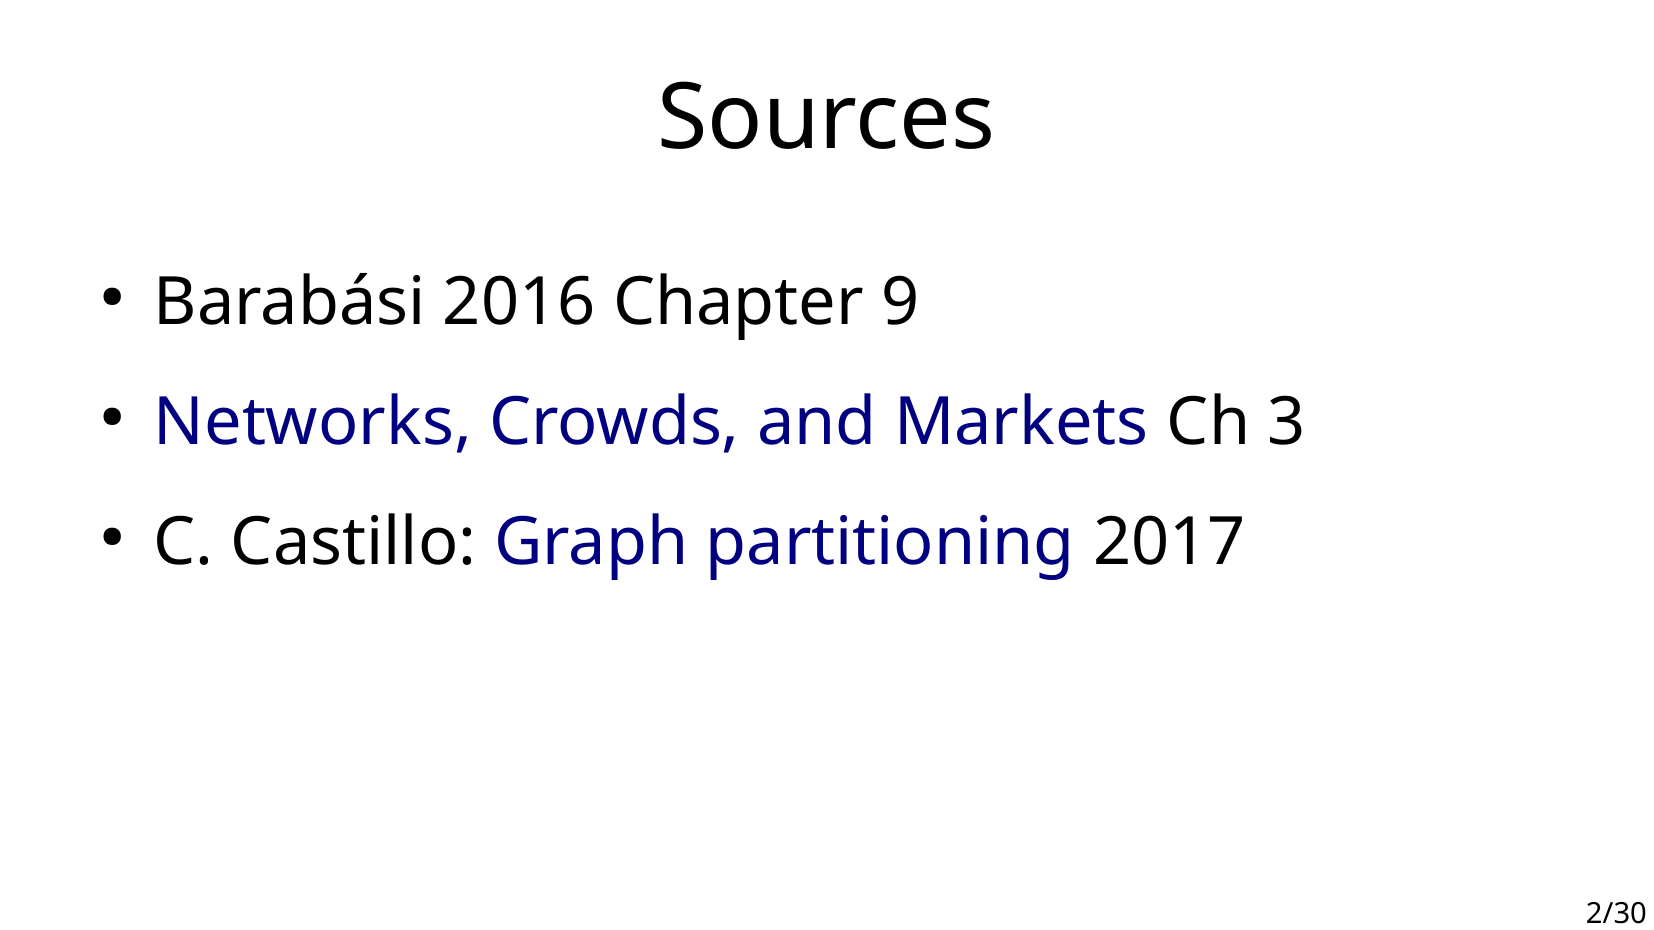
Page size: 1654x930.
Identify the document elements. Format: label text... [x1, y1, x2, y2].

title Sources [82, 1, 1571, 225]
list Barabási 2016 Chapter 9 Networks, Crowds, and Markets Ch 3 C. Castillo: Graph partitioning 2017 [82, 252, 1571, 793]
